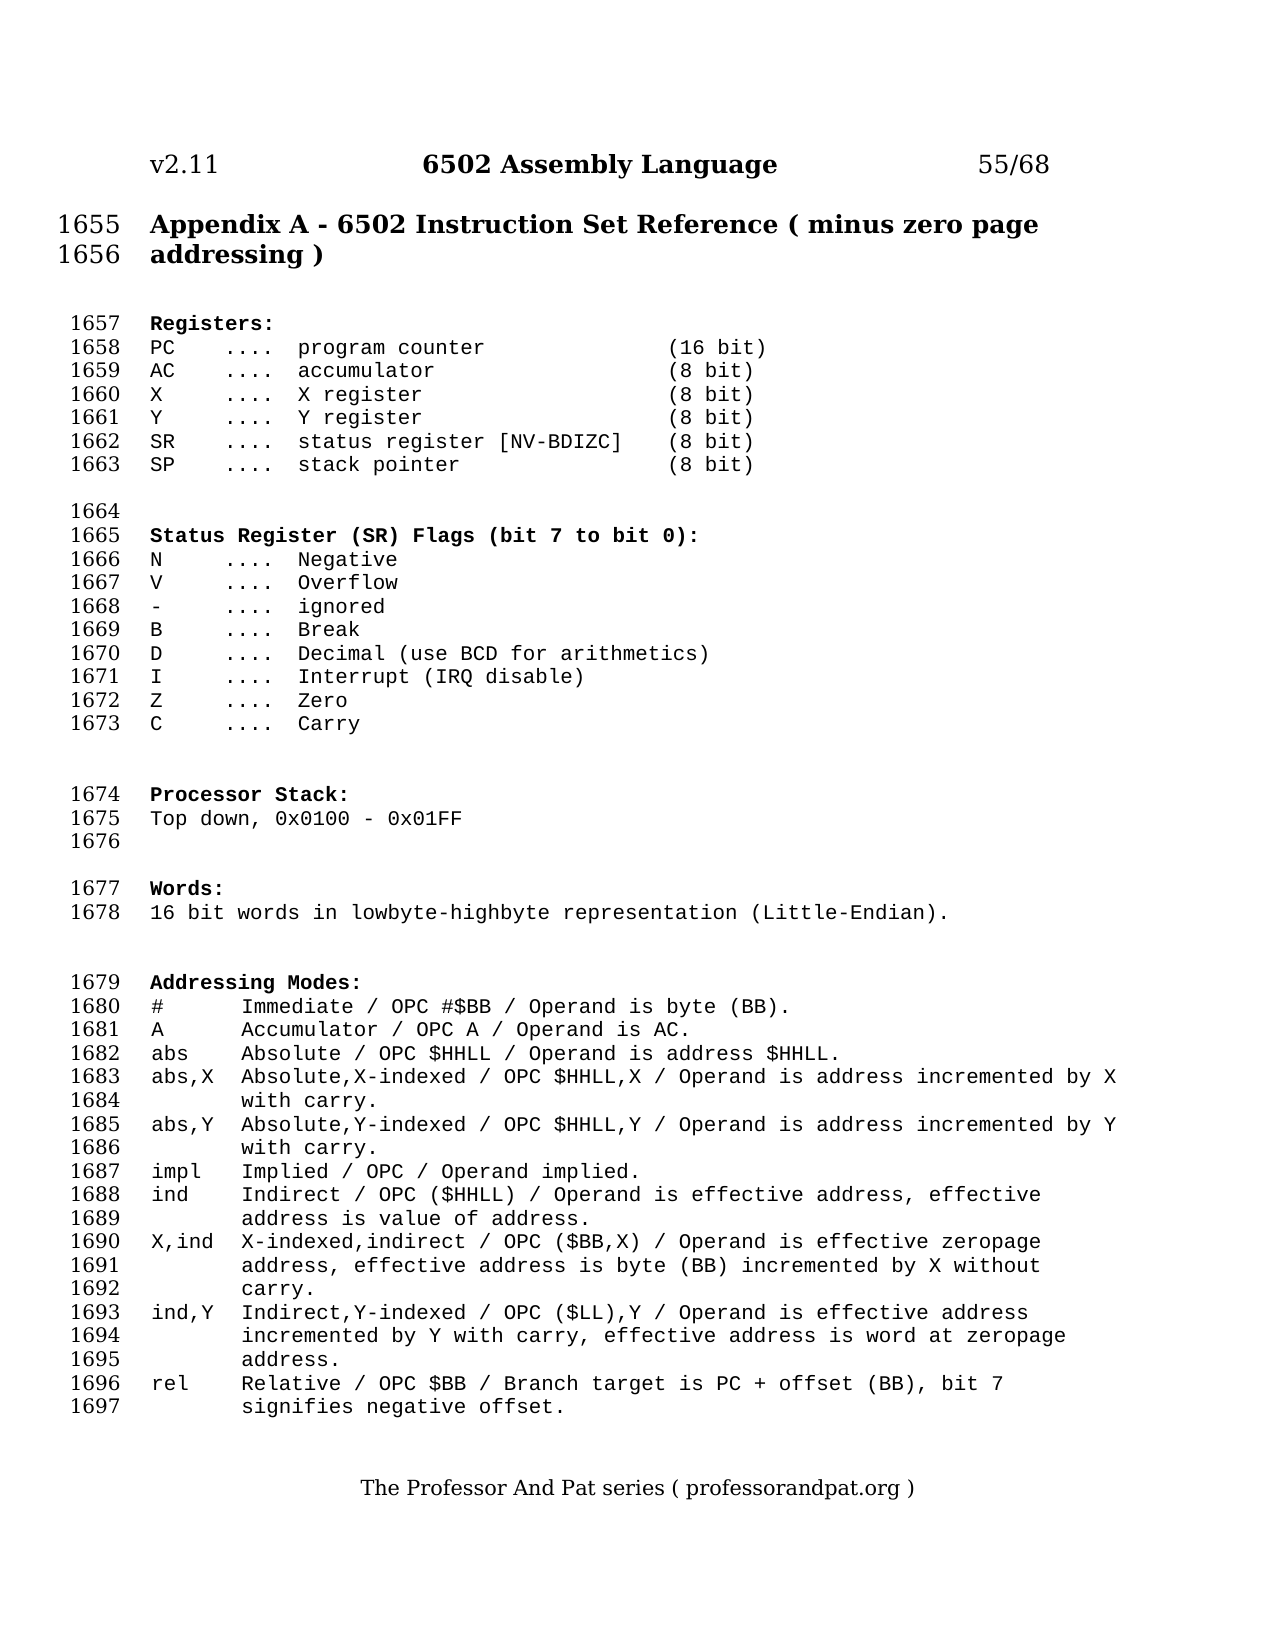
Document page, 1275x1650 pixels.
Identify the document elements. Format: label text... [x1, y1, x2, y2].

text impl Implied / OPC / Operand implied. [151, 1161, 1125, 1184]
text X,ind X-indexed,indirect / OPC ($BB,X) / Operand is effective zeropage address, effective address is byte (BB) incremented by X without carry. [151, 1231, 1125, 1302]
subtitle Appendix A - 6502 Instruction Set Reference ( minus zero page addressing ) [150, 210, 1125, 269]
text abs,X Absolute,X-indexed / OPC $HHLL,X / Operand is address incremented by X with carry. [151, 1067, 1125, 1114]
text B .... Break [150, 619, 1125, 643]
text Words: [150, 878, 1125, 902]
text rel Relative / OPC $BB / Branch target is PC + offset (BB), bit 7 signifies negative offset. [151, 1373, 1125, 1420]
text SR .... status register [NV-BDIZC] (8 bit) [150, 431, 1125, 454]
text SP .... stack pointer (8 bit) [150, 454, 1125, 478]
text Y .... Y register (8 bit) [150, 407, 1125, 431]
text Addressing Modes: [150, 972, 1125, 996]
text C .... Carry [150, 713, 1125, 737]
text abs,Y Absolute,Y-indexed / OPC $HHLL,Y / Operand is address incremented by Y with carry. [151, 1114, 1125, 1161]
text - .... ignored [150, 596, 1125, 619]
text N .... Negative [150, 549, 1125, 572]
text V .... Overflow [150, 572, 1125, 596]
text # Immediate / OPC #$BB / Operand is byte (BB). [151, 996, 1125, 1019]
text PC .... program counter (16 bit) [150, 337, 1125, 360]
text abs Absolute / OPC $HHLL / Operand is address $HHLL. [151, 1043, 1125, 1067]
text Status Register (SR) Flags (bit 7 to bit 0): [150, 525, 1125, 549]
text Registers: [150, 313, 1125, 337]
text I .... Interrupt (IRQ disable) [150, 666, 1125, 690]
text D .... Decimal (use BCD for arithmetics) [150, 643, 1125, 666]
text ind Indirect / OPC ($HHLL) / Operand is effective address, effective address is value of address. [151, 1184, 1125, 1231]
text X .... X register (8 bit) [150, 384, 1125, 407]
text Top down, 0x0100 - 0x01FF [150, 808, 1125, 831]
text ind,Y Indirect,Y-indexed / OPC ($LL),Y / Operand is effective address incremented by Y with carry, effective address is word at zeropage address. [151, 1302, 1125, 1373]
text Processor Stack: [150, 784, 1125, 808]
text 16 bit words in lowbyte-highbyte representation (Little-Endian). [150, 902, 1125, 925]
text Z .... Zero [150, 690, 1125, 713]
text A Accumulator / OPC A / Operand is AC. [151, 1019, 1125, 1043]
text AC .... accumulator (8 bit) [150, 360, 1125, 384]
